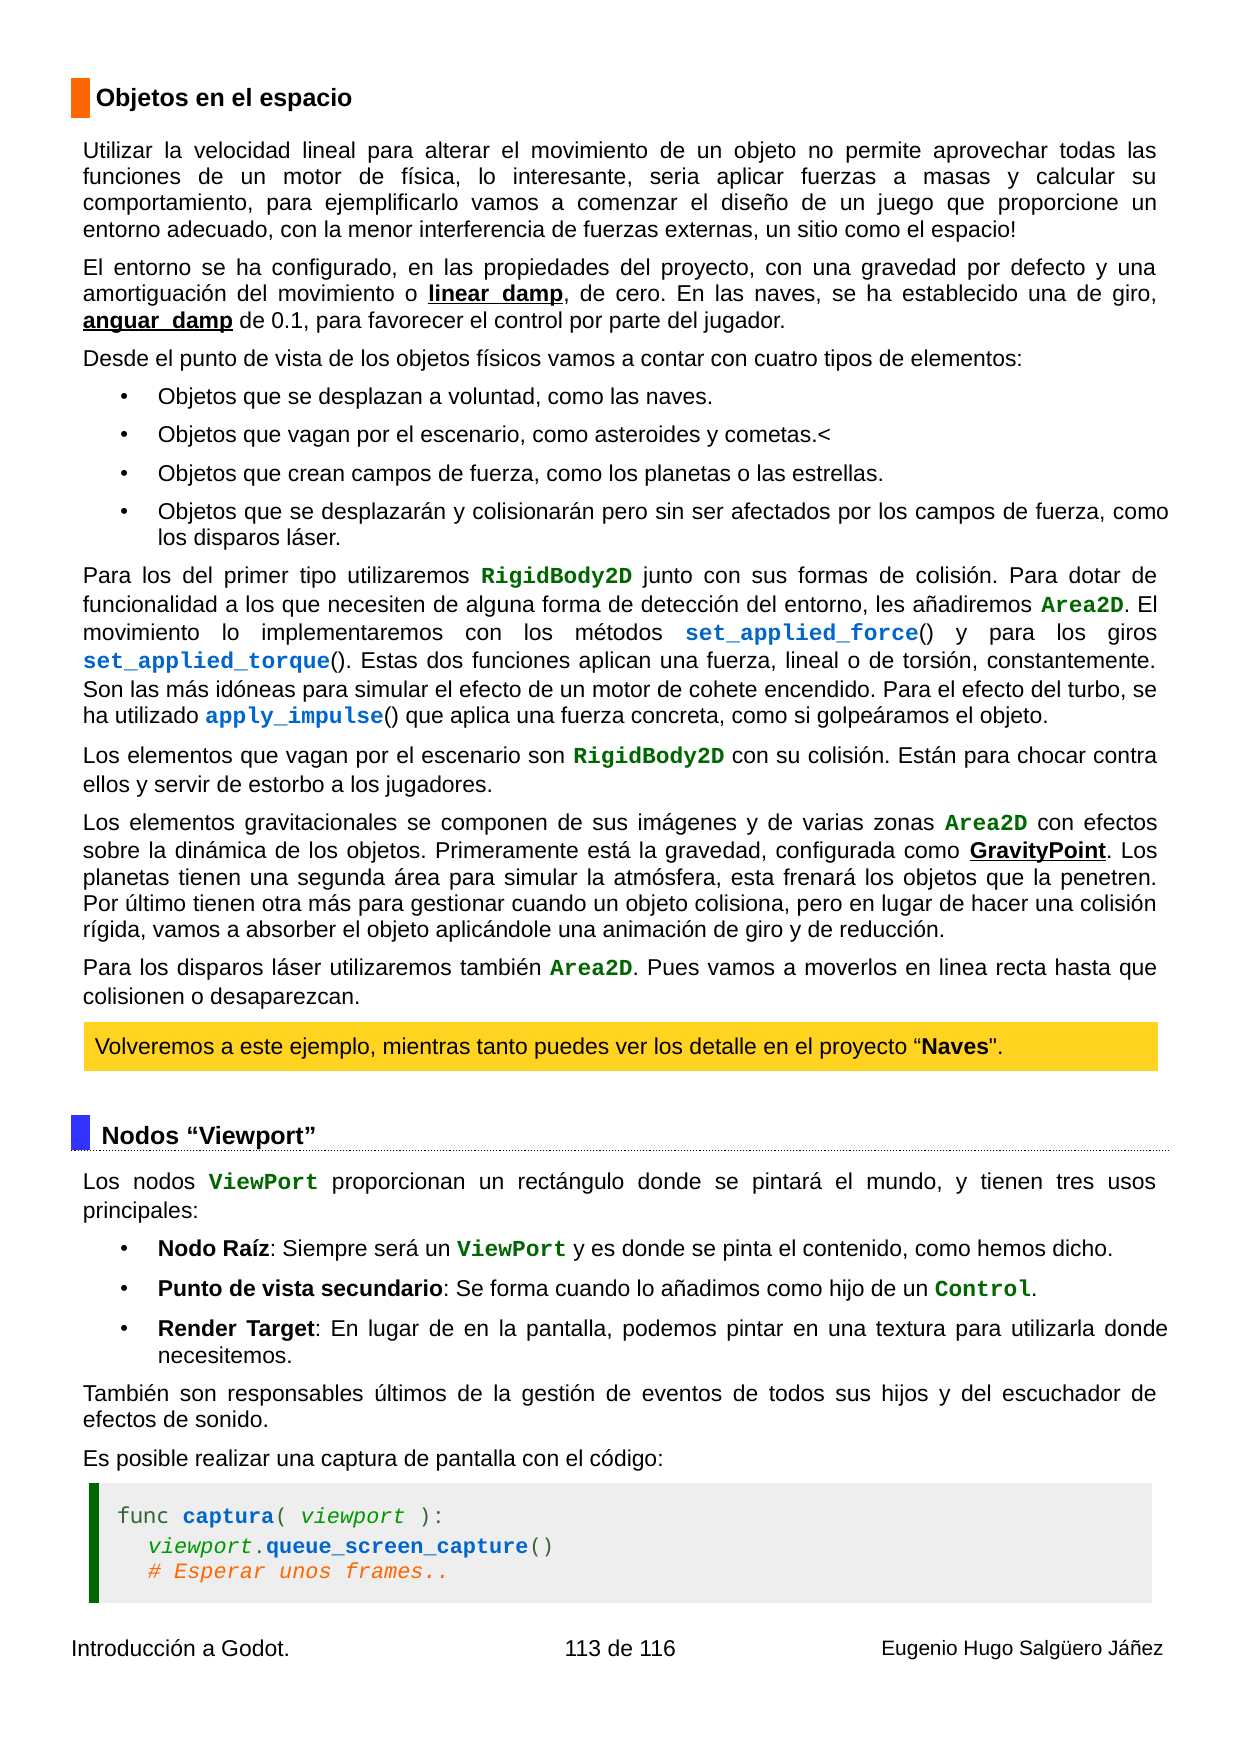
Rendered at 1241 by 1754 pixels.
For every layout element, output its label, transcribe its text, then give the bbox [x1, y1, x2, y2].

text # Esperar unos frames.. [99, 1560, 1152, 1603]
text Es posible realizar una captura de pantalla con el código: [83, 1444, 1158, 1471]
text Los elementos gravitacionales se componen de sus imágenes y de varias zonas Area2D con efectos sobre la dinámica de los objetos. Primeramente está la gravedad, configurada como GravityPoint. Los planetas tienen una segunda área para simular la atmósfera, esta frenará los objetos que la penetren. Por último tienen otra más para gestionar cuando un objeto colisiona, pero en lugar de hacer una colisión rígida, vamos a absorber el objeto aplicándole una animación de giro y de reducción. [83, 809, 1158, 942]
list Objetos que crean campos de fuerza, como los planetas o las estrellas. [120, 459, 1169, 486]
text viewport.queue_screen_capture() [99, 1530, 1152, 1560]
list Objetos que se desplazarán y colisionarán pero sin ser afectados por los campos de fuerza, como los disparos láser. [120, 498, 1169, 550]
text Para los del primer tipo utilizaremos RigidBody2D junto con sus formas de colisión. Para dotar de funcionalidad a los que necesiten de alguna forma de detección del entorno, les añadiremos Area2D. El movimiento lo implementaremos con los métodos set_applied_force() y para los giros set_applied_torque(). Estas dos funciones aplican una fuerza, lineal o de torsión, constantemente. Son las más idóneas para simular el efecto de un motor de cohete encendido. Para el efecto del turbo, se ha utilizado apply_impulse() que aplica una fuerza concreta, como si golpeáramos el objeto. [83, 562, 1158, 730]
text Para los disparos láser utilizaremos también Area2D. Pues vamos a moverlos en linea recta hasta que colisionen o desaparezcan. [83, 954, 1158, 1009]
list Objetos que vagan por el escenario, como asteroides y cometas.< [120, 421, 1169, 448]
text También son responsables últimos de la gestión de eventos de todos sus hijos y del escuchador de efectos de sonido. [83, 1380, 1158, 1433]
text Volveremos a este ejemplo, mientras tanto puedes ver los detalle en el proyecto “Naves". [84, 1022, 1158, 1071]
text Utilizar la velocidad lineal para alterar el movimiento de un objeto no permite aprovechar todas las funciones de un motor de física, lo interesante, seria aplicar fuerzas a masas y calcular su comportamiento, para ejemplificarlo vamos a comenzar el diseño de un juego que proporcione un entorno adecuado, con la menor interferencia de fuerzas externas, un sitio como el espacio! [83, 137, 1158, 242]
list Punto de vista secundario: Se forma cuando lo añadimos como hijo de un Control. [120, 1275, 1169, 1303]
text Los elementos que vagan por el escenario son RigidBody2D con su colisión. Están para chocar contra ellos y servir de estorbo a los jugadores. [83, 742, 1158, 797]
text Desde el punto de vista de los objetos físicos vamos a contar con cuatro tipos de elementos: [83, 345, 1158, 371]
subtitle Objetos en el espacio [71, 77, 1169, 118]
text El entorno se ha configurado, en las propiedades del proyecto, con una gravedad por defecto y una amortiguación del movimiento o linear_damp, de cero. En las naves, se ha establecido una de giro, anguar_damp de 0.1, para favorecer el control por parte del jugador. [83, 254, 1158, 333]
subtitle Nodos “Viewport” [90, 1115, 1169, 1150]
list Nodo Raíz: Siempre será un ViewPort y es donde se pinta el contenido, como hemos dicho. [120, 1235, 1169, 1263]
list Render Target: En lugar de en la pantalla, podemos pintar en una textura para utilizarla donde necesitemos. [120, 1315, 1169, 1368]
text Los nodos ViewPort proporcionan un rectángulo donde se pintará el mundo, y tienen tres usos principales: [83, 1168, 1158, 1223]
list Objetos que se desplazan a voluntad, como las naves. [120, 383, 1169, 409]
text func captura( viewport ): [99, 1483, 1152, 1530]
